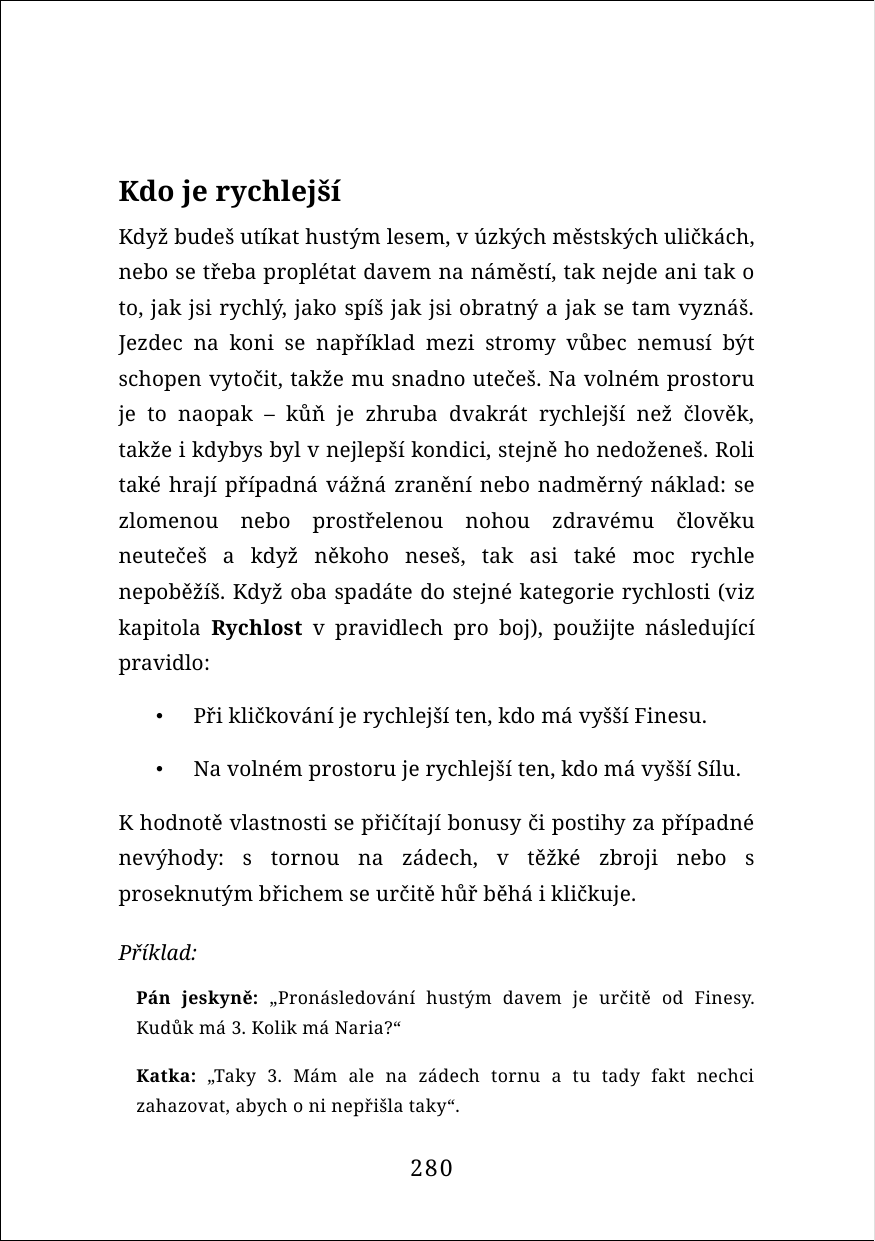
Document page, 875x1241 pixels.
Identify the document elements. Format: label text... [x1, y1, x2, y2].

text K hodnotě vlastnosti se přičítají bonusy či postihy za případné nevýhody: s tornou na zádech, v těžké zbroji nebo s proseknutým břichem se určitě hůř běhá i kličkuje. [118, 808, 756, 907]
text Příklad: [118, 938, 756, 966]
list Při kličkování je rychlejší ten, kdo má vyšší Finesu. [156, 701, 756, 730]
text Když budeš utíkat hustým lesem, v úzkých městských uličkách, nebo se třeba proplétat davem na náměstí, tak nejde ani tak o to, jak jsi rychlý, jako spíš jak jsi obratný a jak se tam vyznáš. Jezdec na koni se například mezi stromy vůbec nemusí být schopen vytočit, takže mu snadno utečeš. Na volném prostoru je to naopak – kůň je zhruba dvakrát rychlejší než člověk, takže i kdybys byl v nejlepší kondici, stejně ho nedoženeš. Roli také hrají případná vážná zranění nebo nadměrný náklad: se zlomenou nebo prostřelenou nohou zdravému člověku neutečeš a když někoho neseš, tak asi také moc rychle nepoběžíš. Když oba spadáte do stejné kategorie rychlosti (viz kapitola Rychlost v pravidlech pro boj), použijte následující pravidlo: [118, 222, 756, 677]
list Na volném prostoru je rychlejší ten, kdo má vyšší Sílu. [156, 754, 756, 783]
text Pán jeskyně: „Pronásledování hustým davem je určitě od Finesy. Kudůk má 3. Kolik má Naria?“ [136, 985, 756, 1040]
text Katka: „Taky 3. Mám ale na zádech tornu a tu tady fakt nechci zahazovat, abych o ni nepřišla taky“. [136, 1063, 756, 1118]
subtitle Kdo je rychlejší [118, 172, 756, 210]
